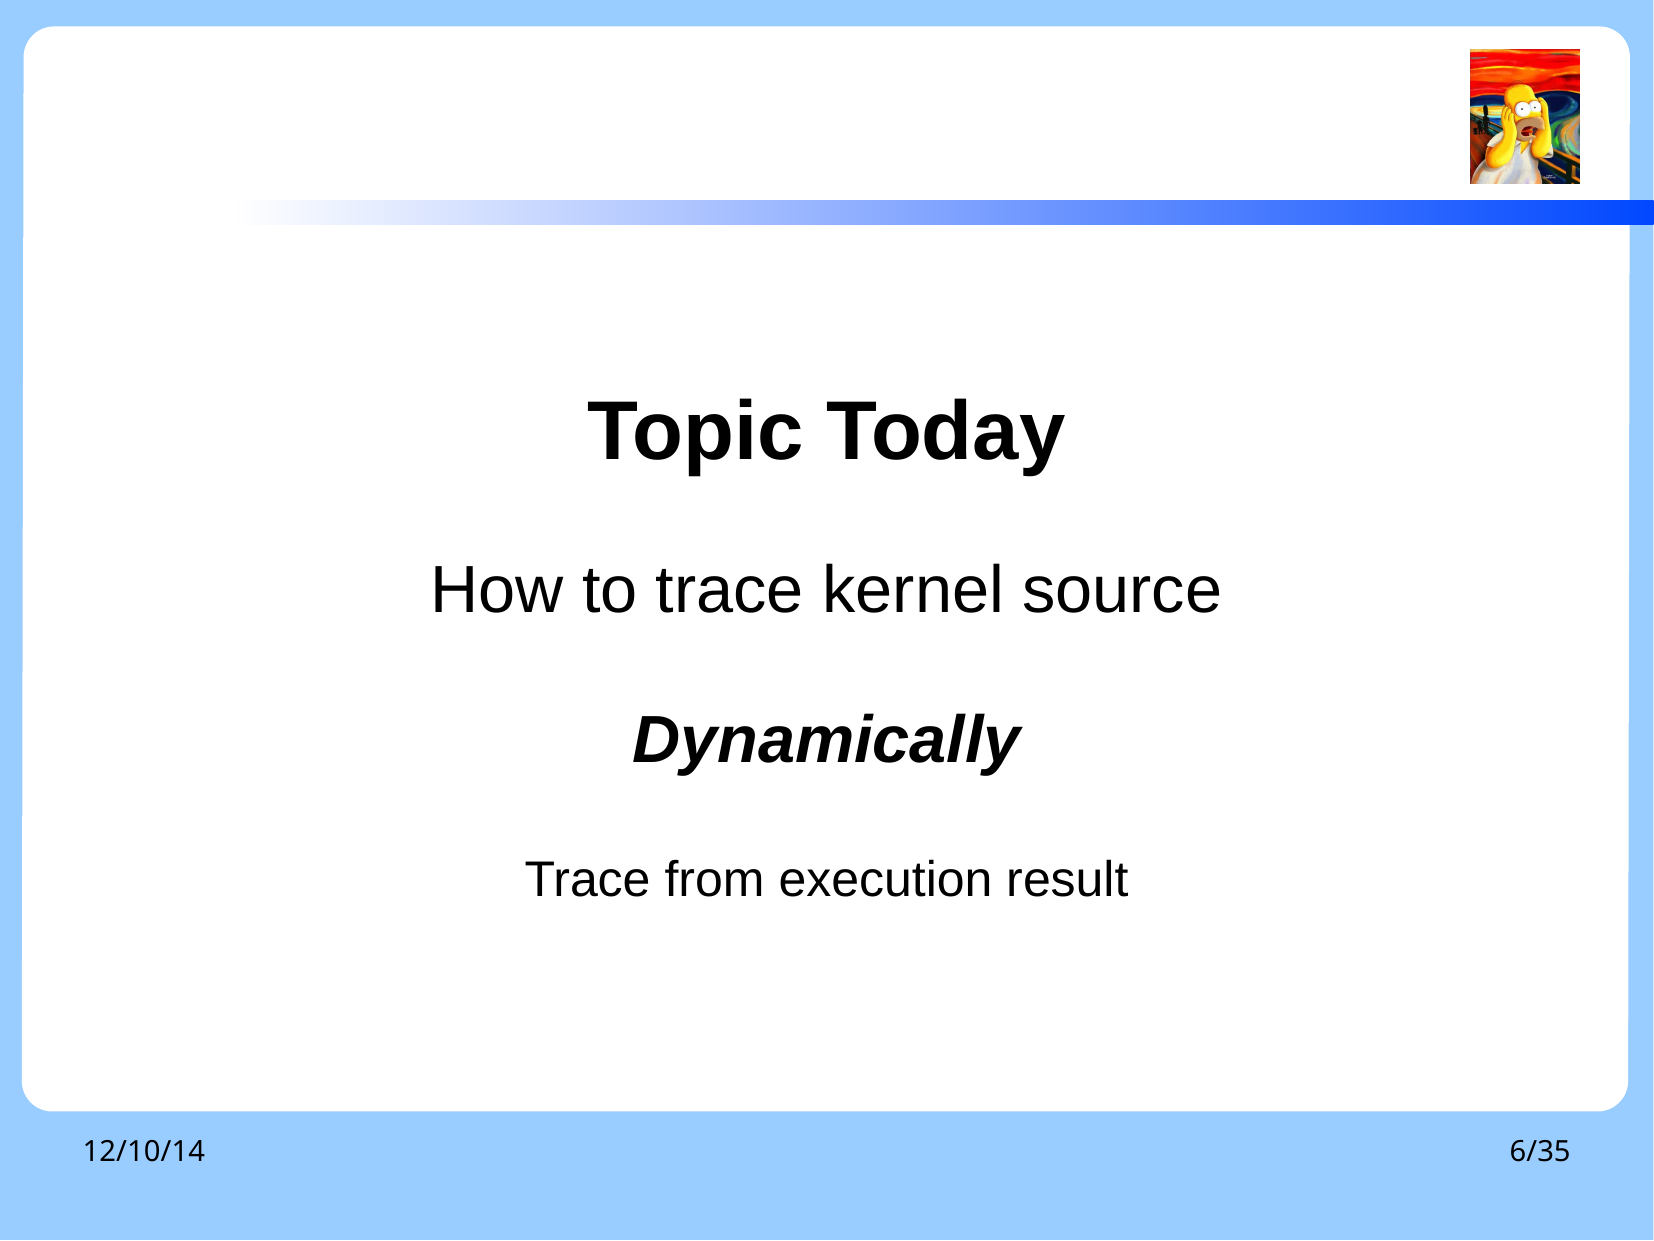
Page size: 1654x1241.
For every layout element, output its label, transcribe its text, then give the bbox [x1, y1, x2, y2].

subtitle Topic Today How to trace kernel source Dynamically Trace from execution result [82, 236, 1571, 1055]
picture [1470, 49, 1580, 184]
